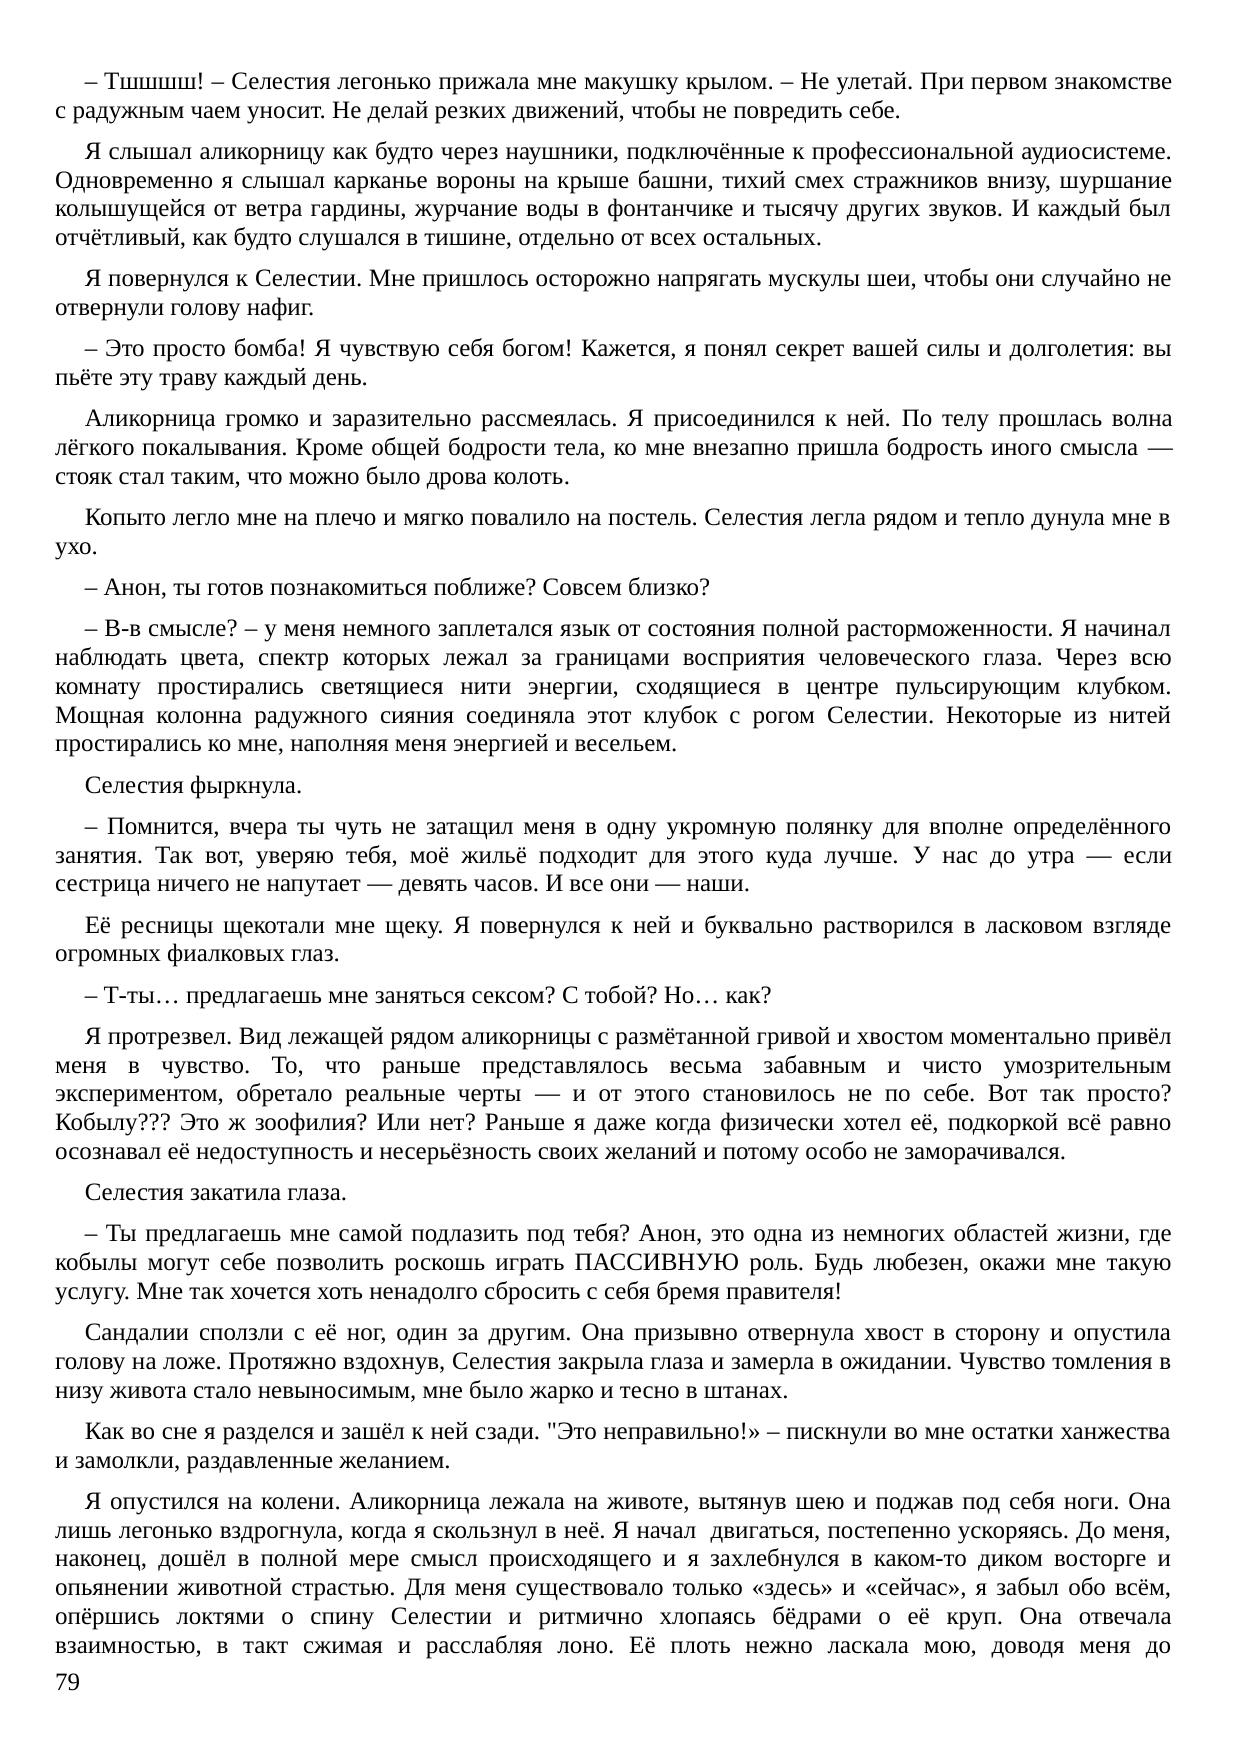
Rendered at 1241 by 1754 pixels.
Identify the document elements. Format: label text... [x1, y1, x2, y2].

text – Это просто бомба! Я чувствую себя богом! Кажется, я понял секрет вашей силы и долголетия: вы пьёте эту траву каждый день. [55, 333, 1173, 391]
text Сандалии сползли с её ног, один за другим. Она призывно отвернула хвост в сторону и опустила голову на ложе. Протяжно вздохнув, Селестия закрыла глаза и замерла в ожидании. Чувство томления в низу живота стало невыносимым, мне было жарко и тесно в штанах. [55, 1317, 1173, 1403]
text Селестия закатила глаза. [55, 1177, 1173, 1206]
text – В-в смысле? – у меня немного заплетался язык от состояния полной расторможенности. Я начинал наблюдать цвета, спектр которых лежал за границами восприятия человеческого глаза. Через всю комнату простирались светящиеся нити энергии, сходящиеся в центре пульсирующим клубком. Мощная колонна радужного сияния соединяла этот клубок с рогом Селестии. Некоторые из нитей простирались ко мне, наполняя меня энергией и весельем. [55, 613, 1173, 757]
text – Т-ты… предлагаешь мне заняться сексом? С тобой? Но… как? [55, 980, 1173, 1008]
text Копыто легло мне на плечо и мягко повалило на постель. Селестия легла рядом и тепло дунула мне в ухо. [55, 502, 1173, 560]
text Селестия фыркнула. [55, 770, 1173, 798]
text Аликорница громко и заразительно рассмеялась. Я присоединился к ней. По телу прошлась волна лёгкого покалывания. Кроме общей бодрости тела, ко мне внезапно пришла бодрость иного смысла — стояк стал таким, что можно было дрова колоть. [55, 403, 1173, 490]
text Я слышал аликорницу как будто через наушники, подключённые к профессиональной аудиосистеме. Одновременно я слышал карканье вороны на крыше башни, тихий смех стражников внизу, шуршание колышущейся от ветра гардины, журчание воды в фонтанчике и тысячу других звуков. И каждый был отчётливый, как будто слушался в тишине, отдельно от всех остальных. [55, 136, 1173, 251]
text – Ты предлагаешь мне самой подлазить под тебя? Анон, это одна из немногих областей жизни, где кобылы могут себе позволить роскошь играть ПАССИВНУЮ роль. Будь любезен, окажи мне такую услугу. Мне так хочется хоть ненадолго сбросить с себя бремя правителя! [55, 1218, 1173, 1305]
text – Тшшшш! – Селестия легонько прижала мне макушку крылом. – Не улетай. При первом знакомстве с радужным чаем уносит. Не делай резких движений, чтобы не повредить себе. [55, 66, 1173, 123]
text Её ресницы щекотали мне щеку. Я повернулся к ней и буквально растворился в ласковом взгляде огромных фиалковых глаз. [55, 910, 1173, 967]
text – Помнится, вчера ты чуть не затащил меня в одну укромную полянку для вполне определённого занятия. Так вот, уверяю тебя, моё жильё подходит для этого куда лучше. У нас до утра — если сестрица ничего не напутает — девять часов. И все они — наши. [55, 811, 1173, 897]
text Я протрезвел. Вид лежащей рядом аликорницы с размётанной гривой и хвостом моментально привёл меня в чувство. То, что раньше представлялось весьма забавным и чисто умозрительным экспериментом, обретало реальные черты — и от этого становилось не по себе. Вот так просто? Кобылу??? Это ж зоофилия? Или нет? Раньше я даже когда физически хотел её, подкоркой всё равно осознавал её недоступность и несерьёзность своих желаний и потому особо не заморачивался. [55, 1021, 1173, 1165]
text Я опустился на колени. Аликорница лежала на животе, вытянув шею и поджав под себя ноги. Она лишь легонько вздрогнула, когда я скользнул в неё. Я начал двигаться, постепенно ускоряясь. До меня, наконец, дошёл в полной мере смысл происходящего и я захлебнулся в каком-то диком восторге и опьянении животной страстью. Для меня существовало только «здесь» и «сейчас», я забыл обо всём, опёршись локтями о спину Селестии и ритмично хлопаясь бёдрами о её круп. Она отвечала взаимностью, в такт сжимая и расслабляя лоно. Её плоть нежно ласкала мою, доводя меня до [55, 1486, 1173, 1658]
text – Анон, ты готов познакомиться поближе? Совсем близко? [55, 572, 1173, 601]
text Я повернулся к Селестии. Мне пришлось осторожно напрягать мускулы шеи, чтобы они случайно не отвернули голову нафиг. [55, 263, 1173, 321]
text Как во сне я разделся и зашёл к ней сзади. "Это неправильно!» – пискнули во мне остатки ханжества и замолкли, раздавленные желанием. [55, 1416, 1173, 1473]
